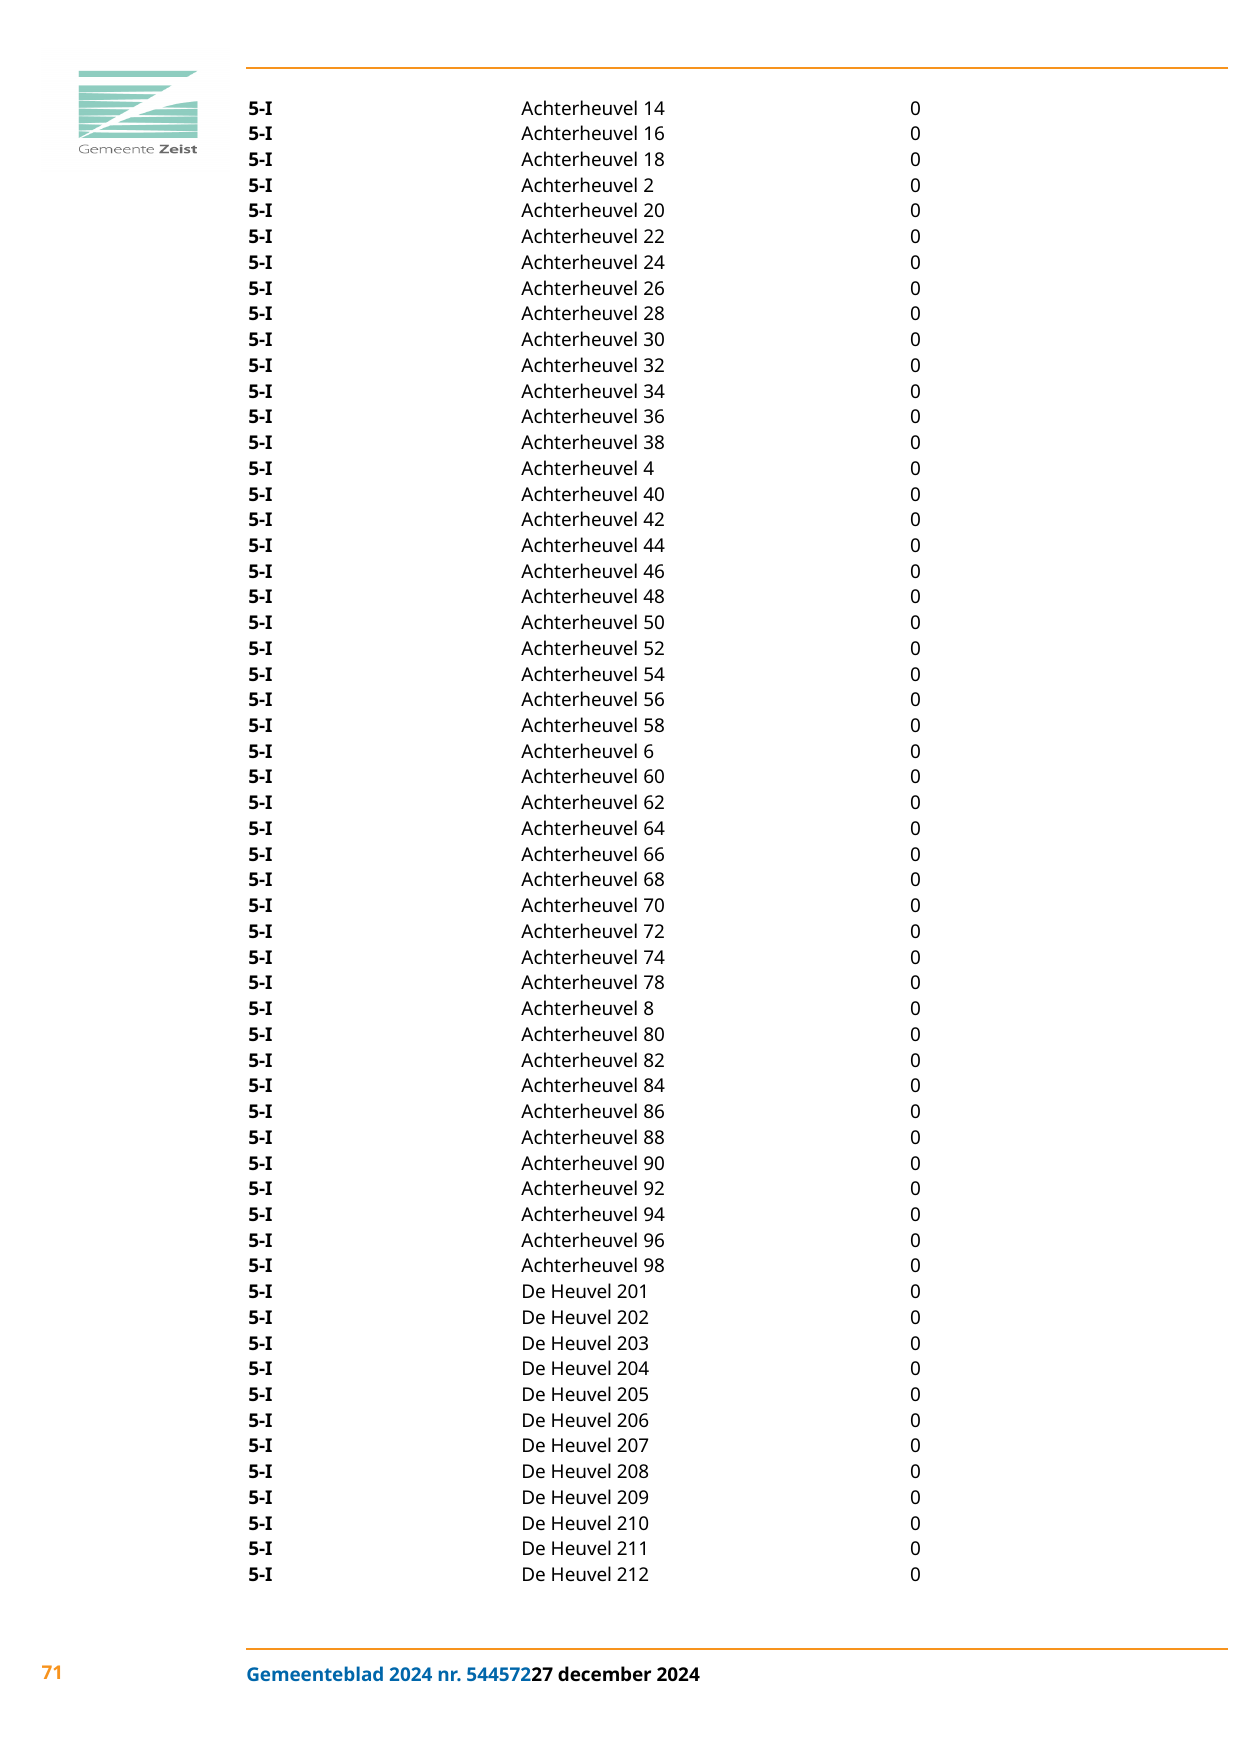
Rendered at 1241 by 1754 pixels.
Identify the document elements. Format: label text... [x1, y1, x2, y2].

table_cell 0 [910, 558, 1152, 584]
table_cell 0 [910, 95, 1152, 121]
table_cell 0 [910, 1021, 1152, 1047]
table_cell 5-I [248, 1124, 521, 1150]
table_cell Achterheuvel 68 [521, 867, 910, 892]
table_cell 5-I [248, 326, 521, 352]
table_cell 0 [910, 661, 1152, 687]
table_cell 0 [910, 609, 1152, 635]
table_cell Achterheuvel 50 [521, 609, 910, 635]
table_cell 0 [910, 970, 1152, 995]
table_cell 0 [910, 1561, 1152, 1587]
table_cell 0 [910, 172, 1152, 198]
table_cell 0 [910, 506, 1152, 532]
table_cell Achterheuvel 64 [521, 815, 910, 841]
table_cell De Heuvel 202 [521, 1304, 910, 1330]
table_cell De Heuvel 208 [521, 1459, 910, 1484]
table_cell 0 [910, 867, 1152, 892]
table_cell Achterheuvel 72 [521, 918, 910, 944]
table_cell 5-I [248, 944, 521, 969]
table_cell Achterheuvel 30 [521, 326, 910, 352]
table_cell 0 [910, 1381, 1152, 1407]
table_cell 5-I [248, 1304, 521, 1330]
table_cell 0 [910, 224, 1152, 249]
table_cell De Heuvel 205 [521, 1381, 910, 1407]
table_cell 0 [910, 1047, 1152, 1072]
table_cell 5-I [248, 121, 521, 146]
table_cell 0 [910, 481, 1152, 506]
table_cell Achterheuvel 66 [521, 841, 910, 867]
table_cell 0 [910, 1356, 1152, 1381]
table_cell 0 [910, 198, 1152, 223]
table_cell 5-I [248, 1510, 521, 1536]
table_cell 5-I [248, 1021, 521, 1047]
table_cell Achterheuvel 26 [521, 275, 910, 301]
table_cell 5-I [248, 584, 521, 609]
table_cell Achterheuvel 98 [521, 1253, 910, 1278]
table_cell 0 [910, 249, 1152, 275]
table_cell 0 [910, 1433, 1152, 1458]
table_cell Achterheuvel 88 [521, 1124, 910, 1150]
table_cell 5-I [248, 532, 521, 558]
table_cell 0 [910, 1407, 1152, 1433]
table_cell Achterheuvel 54 [521, 661, 910, 687]
table_cell 5-I [248, 172, 521, 198]
table_cell 5-I [248, 790, 521, 815]
table_cell 5-I [248, 970, 521, 995]
table_cell De Heuvel 210 [521, 1510, 910, 1536]
table_cell 0 [910, 275, 1152, 301]
table_cell 5-I [248, 1175, 521, 1201]
table_cell 5-I [248, 1098, 521, 1124]
picture [41, 47, 231, 172]
table_cell 5-I [248, 1484, 521, 1510]
table_cell Achterheuvel 24 [521, 249, 910, 275]
table_cell Achterheuvel 18 [521, 146, 910, 172]
table_cell 5-I [248, 1047, 521, 1072]
table_cell De Heuvel 207 [521, 1433, 910, 1458]
table_cell De Heuvel 209 [521, 1484, 910, 1510]
table_cell Achterheuvel 60 [521, 764, 910, 789]
table_cell 5-I [248, 764, 521, 789]
table_cell 0 [910, 918, 1152, 944]
table_cell 0 [910, 635, 1152, 661]
table_cell 0 [910, 1124, 1152, 1150]
table_cell 0 [910, 1536, 1152, 1561]
table_cell De Heuvel 212 [521, 1561, 910, 1587]
table_cell 5-I [248, 1433, 521, 1458]
table_cell 0 [910, 326, 1152, 352]
table_cell 0 [910, 738, 1152, 764]
table_cell 5-I [248, 867, 521, 892]
table_cell 5-I [248, 1459, 521, 1484]
table_cell 5-I [248, 712, 521, 738]
table_cell De Heuvel 201 [521, 1278, 910, 1304]
table_cell 0 [910, 995, 1152, 1021]
table_cell 5-I [248, 738, 521, 764]
table_cell 0 [910, 429, 1152, 455]
table_cell Achterheuvel 16 [521, 121, 910, 146]
table_cell Achterheuvel 36 [521, 404, 910, 429]
table_cell Achterheuvel 40 [521, 481, 910, 506]
table_cell 5-I [248, 404, 521, 429]
table_cell 0 [910, 712, 1152, 738]
table_cell 5-I [248, 1227, 521, 1253]
table_cell 5-I [248, 841, 521, 867]
table_cell 0 [910, 1278, 1152, 1304]
table_cell 5-I [248, 687, 521, 712]
table_cell 5-I [248, 455, 521, 481]
table_cell Achterheuvel 80 [521, 1021, 910, 1047]
table_cell 5-I [248, 481, 521, 506]
table_cell 5-I [248, 995, 521, 1021]
table_cell 0 [910, 944, 1152, 969]
table_cell Achterheuvel 46 [521, 558, 910, 584]
table_cell 0 [910, 1150, 1152, 1175]
table_cell Achterheuvel 86 [521, 1098, 910, 1124]
table_cell 0 [910, 1253, 1152, 1278]
table_cell 5-I [248, 1073, 521, 1098]
table_cell 5-I [248, 1150, 521, 1175]
table_cell 5-I [248, 224, 521, 249]
table_cell Achterheuvel 32 [521, 352, 910, 378]
table_cell 5-I [248, 893, 521, 918]
table_cell Achterheuvel 58 [521, 712, 910, 738]
table_cell 0 [910, 841, 1152, 867]
table_cell 5-I [248, 352, 521, 378]
table_cell 0 [910, 1459, 1152, 1484]
table_cell Achterheuvel 52 [521, 635, 910, 661]
table_cell Achterheuvel 82 [521, 1047, 910, 1072]
table_cell Achterheuvel 14 [521, 95, 910, 121]
table_cell Achterheuvel 90 [521, 1150, 910, 1175]
table_cell 0 [910, 301, 1152, 326]
table_cell 0 [910, 584, 1152, 609]
table_cell 0 [910, 764, 1152, 789]
table_cell 5-I [248, 378, 521, 403]
table_cell 5-I [248, 1381, 521, 1407]
table_cell De Heuvel 204 [521, 1356, 910, 1381]
table_cell Achterheuvel 28 [521, 301, 910, 326]
table_cell 0 [910, 455, 1152, 481]
table_cell Achterheuvel 62 [521, 790, 910, 815]
table_cell De Heuvel 203 [521, 1330, 910, 1356]
table_cell 5-I [248, 815, 521, 841]
table_cell 5-I [248, 429, 521, 455]
table_cell Achterheuvel 92 [521, 1175, 910, 1201]
table_cell 0 [910, 1073, 1152, 1098]
table_cell 0 [910, 1201, 1152, 1227]
table_cell 5-I [248, 249, 521, 275]
table_cell 5-I [248, 918, 521, 944]
table_cell 5-I [248, 1253, 521, 1278]
table_cell 0 [910, 815, 1152, 841]
table_cell 5-I [248, 1201, 521, 1227]
table_cell 5-I [248, 146, 521, 172]
table_cell 0 [910, 404, 1152, 429]
table_cell 5-I [248, 1330, 521, 1356]
table_cell Achterheuvel 20 [521, 198, 910, 223]
table_cell 5-I [248, 635, 521, 661]
table_cell 0 [910, 1227, 1152, 1253]
table_cell 0 [910, 1330, 1152, 1356]
table_cell 0 [910, 146, 1152, 172]
table_cell 0 [910, 378, 1152, 403]
table_cell 5-I [248, 609, 521, 635]
table_cell Achterheuvel 84 [521, 1073, 910, 1098]
table_cell 5-I [248, 506, 521, 532]
table_cell Achterheuvel 78 [521, 970, 910, 995]
table_cell Achterheuvel 56 [521, 687, 910, 712]
table_cell 5-I [248, 301, 521, 326]
table_cell Achterheuvel 74 [521, 944, 910, 969]
table_cell Achterheuvel 96 [521, 1227, 910, 1253]
table_cell Achterheuvel 4 [521, 455, 910, 481]
table_cell 0 [910, 1098, 1152, 1124]
table_cell 0 [910, 1304, 1152, 1330]
table_cell 0 [910, 1510, 1152, 1536]
table_cell 0 [910, 1484, 1152, 1510]
table_cell 0 [910, 532, 1152, 558]
table_cell 0 [910, 352, 1152, 378]
table_cell 0 [910, 893, 1152, 918]
table_cell De Heuvel 211 [521, 1536, 910, 1561]
table_cell 0 [910, 790, 1152, 815]
table_cell 5-I [248, 661, 521, 687]
table_cell 0 [910, 687, 1152, 712]
table_cell 5-I [248, 1278, 521, 1304]
table_cell Achterheuvel 6 [521, 738, 910, 764]
table_cell 5-I [248, 1536, 521, 1561]
table_cell 0 [910, 121, 1152, 146]
table_cell 5-I [248, 198, 521, 223]
table_cell Achterheuvel 22 [521, 224, 910, 249]
table_cell Achterheuvel 48 [521, 584, 910, 609]
table_cell Achterheuvel 70 [521, 893, 910, 918]
table_cell Achterheuvel 2 [521, 172, 910, 198]
table_cell Achterheuvel 42 [521, 506, 910, 532]
table_cell 5-I [248, 95, 521, 121]
table_cell Achterheuvel 8 [521, 995, 910, 1021]
table_cell 5-I [248, 1561, 521, 1587]
table_cell De Heuvel 206 [521, 1407, 910, 1433]
table_cell Achterheuvel 94 [521, 1201, 910, 1227]
table_cell Achterheuvel 44 [521, 532, 910, 558]
table_cell 5-I [248, 275, 521, 301]
table_cell Achterheuvel 34 [521, 378, 910, 403]
table_cell 5-I [248, 1407, 521, 1433]
table_cell 0 [910, 1175, 1152, 1201]
table_cell Achterheuvel 38 [521, 429, 910, 455]
table_cell 5-I [248, 1356, 521, 1381]
table_cell 5-I [248, 558, 521, 584]
